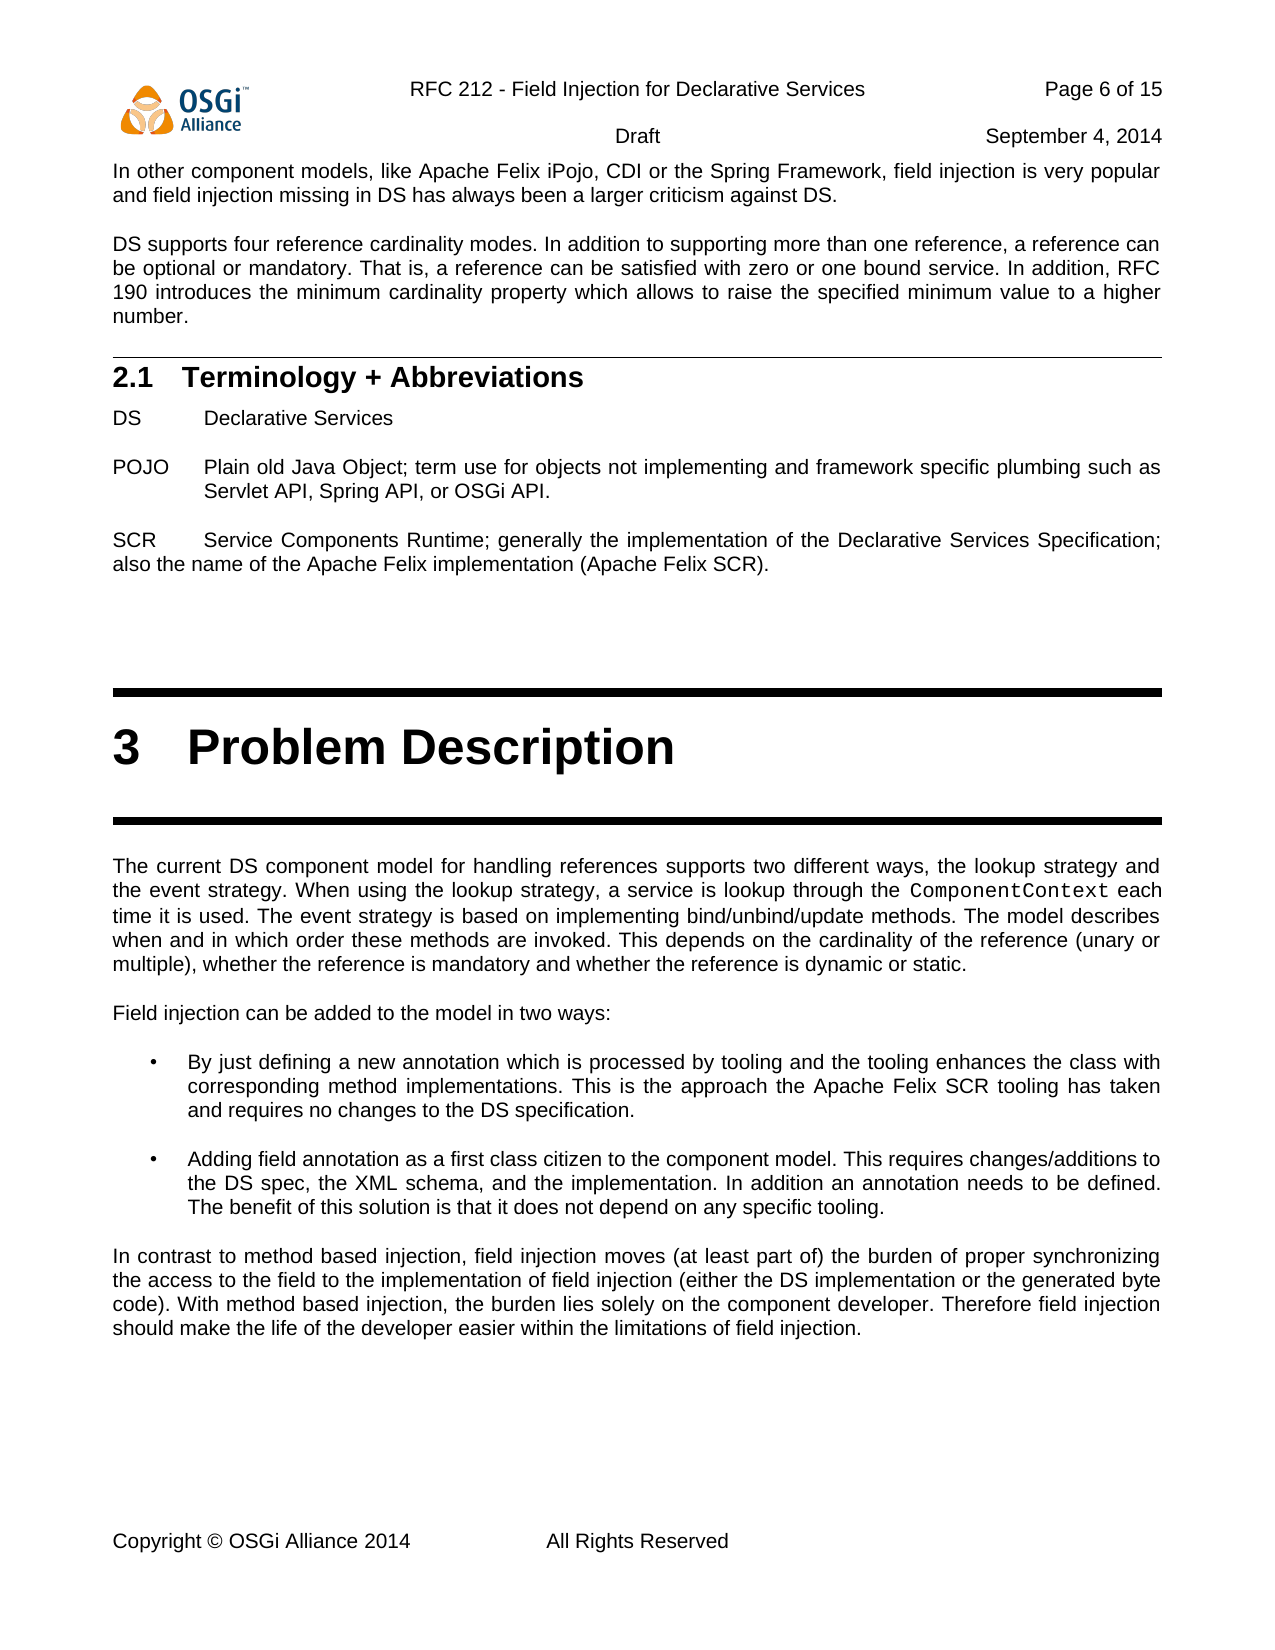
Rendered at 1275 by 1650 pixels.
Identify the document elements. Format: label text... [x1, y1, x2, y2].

text The current DS component model for handling references supports two different ways, the lookup strategy and the event strategy. When using the lookup strategy, a service is lookup through the ComponentContext each time it is used. The event strategy is based on implementing bind/unbind/update methods. The model describes when and in which order these methods are invoked. This depends on the cardinality of the reference (unary or multiple), whether the reference is mandatory and whether the reference is dynamic or static. [112, 854, 1162, 976]
text Field injection can be added to the model in two ways: [112, 1001, 1162, 1025]
text DS supports four reference cardinality modes. In addition to supporting more than one reference, a reference can be optional or mandatory. That is, a reference can be satisfied with zero or one bound service. In addition, RFC 190 introduces the minimum cardinality property which allows to raise the specified minimum value to a higher number. [112, 232, 1162, 328]
subtitle Terminology + Abbreviations [112, 358, 1162, 393]
picture [113, 78, 257, 142]
text SCR Service Components Runtime; generally the implementation of the Declarative Services Specification; also the name of the Apache Felix implementation (Apache Felix SCR). [112, 528, 1162, 576]
list Adding field annotation as a first class citizen to the component model. This requires changes/additions to the DS spec, the XML schema, and the implementation. In addition an annotation needs to be defined. The benefit of this solution is that it does not depend on any specific tooling. [150, 1147, 1162, 1219]
text POJO Plain old Java Object; term use for objects not implementing and framework specific plumbing such as Servlet API, Spring API, or OSGi API. [112, 455, 1162, 503]
subtitle Problem Description [112, 689, 1162, 825]
text In contrast to method based injection, field injection moves (at least part of) the burden of proper synchronizing the access to the field to the implementation of field injection (either the DS implementation or the generated byte code). With method based injection, the burden lies solely on the component developer. Therefore field injection should make the life of the developer easier within the limitations of field injection. [112, 1244, 1162, 1339]
text DS Declarative Services [112, 406, 1162, 430]
text In other component models, like Apache Felix iPojo, CDI or the Spring Framework, field injection is very popular and field injection missing in DS has always been a larger criticism against DS. [112, 159, 1162, 207]
list By just defining a new annotation which is processed by tooling and the tooling enhances the class with corresponding method implementations. This is the approach the Apache Felix SCR tooling has taken and requires no changes to the DS specification. [150, 1050, 1162, 1122]
